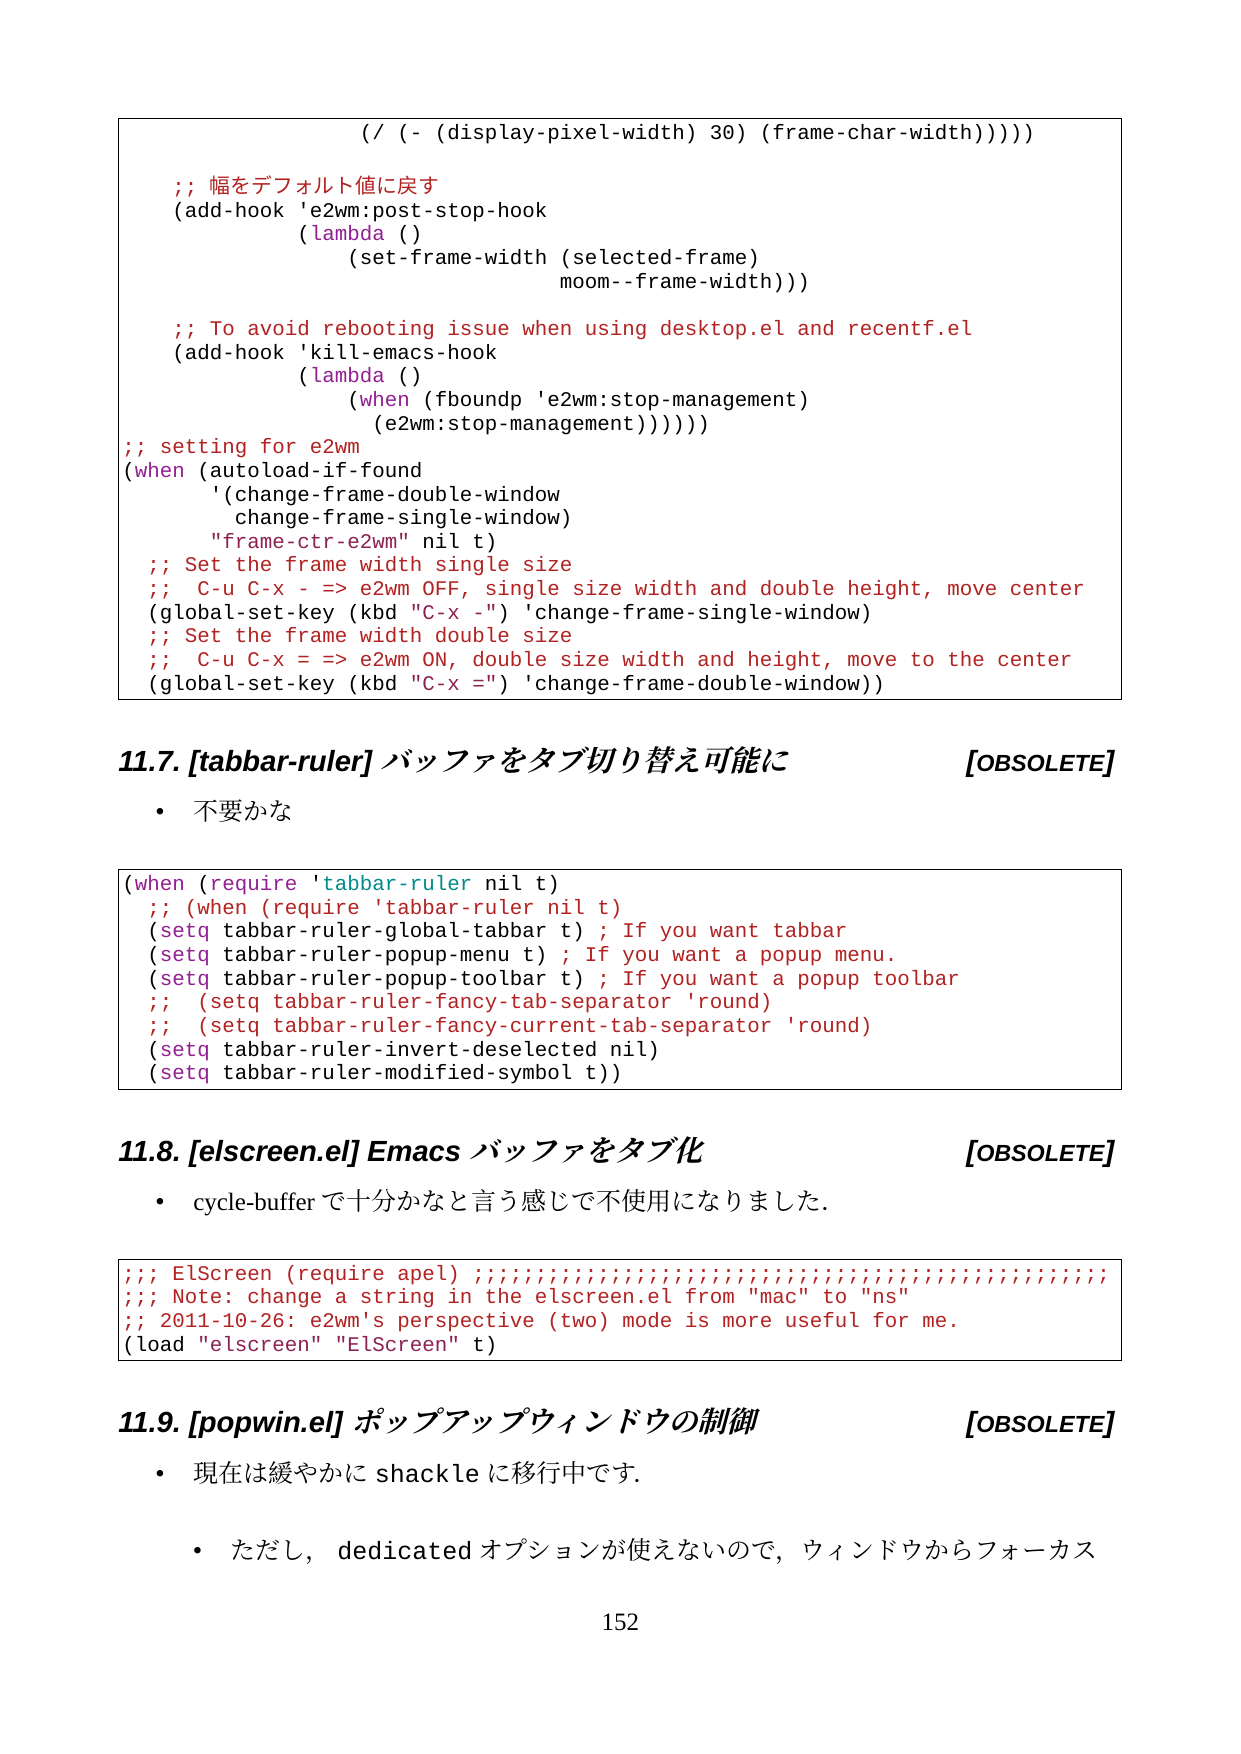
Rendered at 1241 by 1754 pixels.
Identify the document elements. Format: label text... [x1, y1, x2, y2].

text (global-set-key (kbd "C-x -") 'change-frame-single-window) [119, 598, 1121, 621]
text (/ (- (display-pixel-width) 30) (frame-char-width))))) [119, 119, 1121, 142]
text (e2wm:stop-management)))))) [119, 409, 1121, 432]
text (add-hook 'e2wm:post-stop-hook [119, 196, 1121, 219]
text ;;; ElScreen (require apel) ;;;;;;;;;;;;;;;;;;;;;;;;;;;;;;;;;;;;;;;;;;;;;;;;;;; [119, 1260, 1121, 1283]
text (setq tabbar-ruler-invert-deselected nil) [119, 1035, 1121, 1058]
text (when (require 'tabbar-ruler nil t) [119, 870, 1121, 893]
text (set-frame-width (selected-frame) [119, 243, 1121, 267]
text ;; (setq tabbar-ruler-fancy-tab-separator 'round) [119, 987, 1121, 1011]
text ;;; Note: change a string in the elscreen.el from "mac" to "ns" [119, 1283, 1121, 1306]
list 不要かな [156, 792, 1122, 857]
text ;; 2011-10-26: e2wm's perspective (two) mode is more useful for me. [119, 1306, 1121, 1330]
text (setq tabbar-ruler-popup-menu t) ; If you want a popup menu. [119, 940, 1121, 964]
subtitle [tabbar-ruler] バッファをタブ切り替え可能に [obsolete] [118, 738, 1122, 779]
list cycle-buffer で十分かなと言う感じで不使用になりました． [156, 1182, 1122, 1246]
text (load "elscreen" "ElScreen" t) [119, 1330, 1121, 1360]
text "frame-ctr-e2wm" nil t) [119, 527, 1121, 551]
text (setq tabbar-ruler-popup-toolbar t) ; If you want a popup toolbar [119, 964, 1121, 987]
text ;; To avoid rebooting issue when using desktop.el and recentf.el [119, 314, 1121, 338]
list 現在は緩やかに shackle に移行中です． [156, 1453, 1122, 1518]
text ;; Set the frame width double size [119, 621, 1121, 645]
subtitle [popwin.el] ポップアップウィンドウの制御 [obsolete] [118, 1399, 1122, 1441]
text '(change-frame-double-window [119, 479, 1121, 503]
text ;; setting for e2wm [119, 432, 1121, 456]
text ;; Set the frame width single size [119, 551, 1121, 574]
text (setq tabbar-ruler-global-tabbar t) ; If you want tabbar [119, 917, 1121, 940]
text (when (fboundp 'e2wm:stop-management) [119, 385, 1121, 409]
text (global-set-key (kbd "C-x =") 'change-frame-double-window)) [119, 669, 1121, 699]
text change-frame-single-window) [119, 503, 1121, 527]
text ;; C-u C-x = => e2wm ON, double size width and height, move to the center [119, 645, 1121, 669]
text ;; C-u C-x - => e2wm OFF, single size width and double height, move center [119, 574, 1121, 598]
text (setq tabbar-ruler-modified-symbol t)) [119, 1058, 1121, 1089]
subtitle [elscreen.el] Emacs バッファをタブ化 [obsolete] [118, 1127, 1122, 1169]
text ;; 幅をデフォルト値に戻す [119, 165, 1121, 196]
text ;; (when (require 'tabbar-ruler nil t) [119, 893, 1121, 917]
text (when (autoload-if-found [119, 456, 1121, 479]
list ただし， dedicated オプションが使えないので，ウィンドウからフォーカス [193, 1531, 1122, 1567]
text (lambda () [119, 361, 1121, 385]
text (lambda () [119, 219, 1121, 243]
text (add-hook 'kill-emacs-hook [119, 338, 1121, 361]
text ;; (setq tabbar-ruler-fancy-current-tab-separator 'round) [119, 1011, 1121, 1035]
text moom--frame-width))) [119, 267, 1121, 290]
